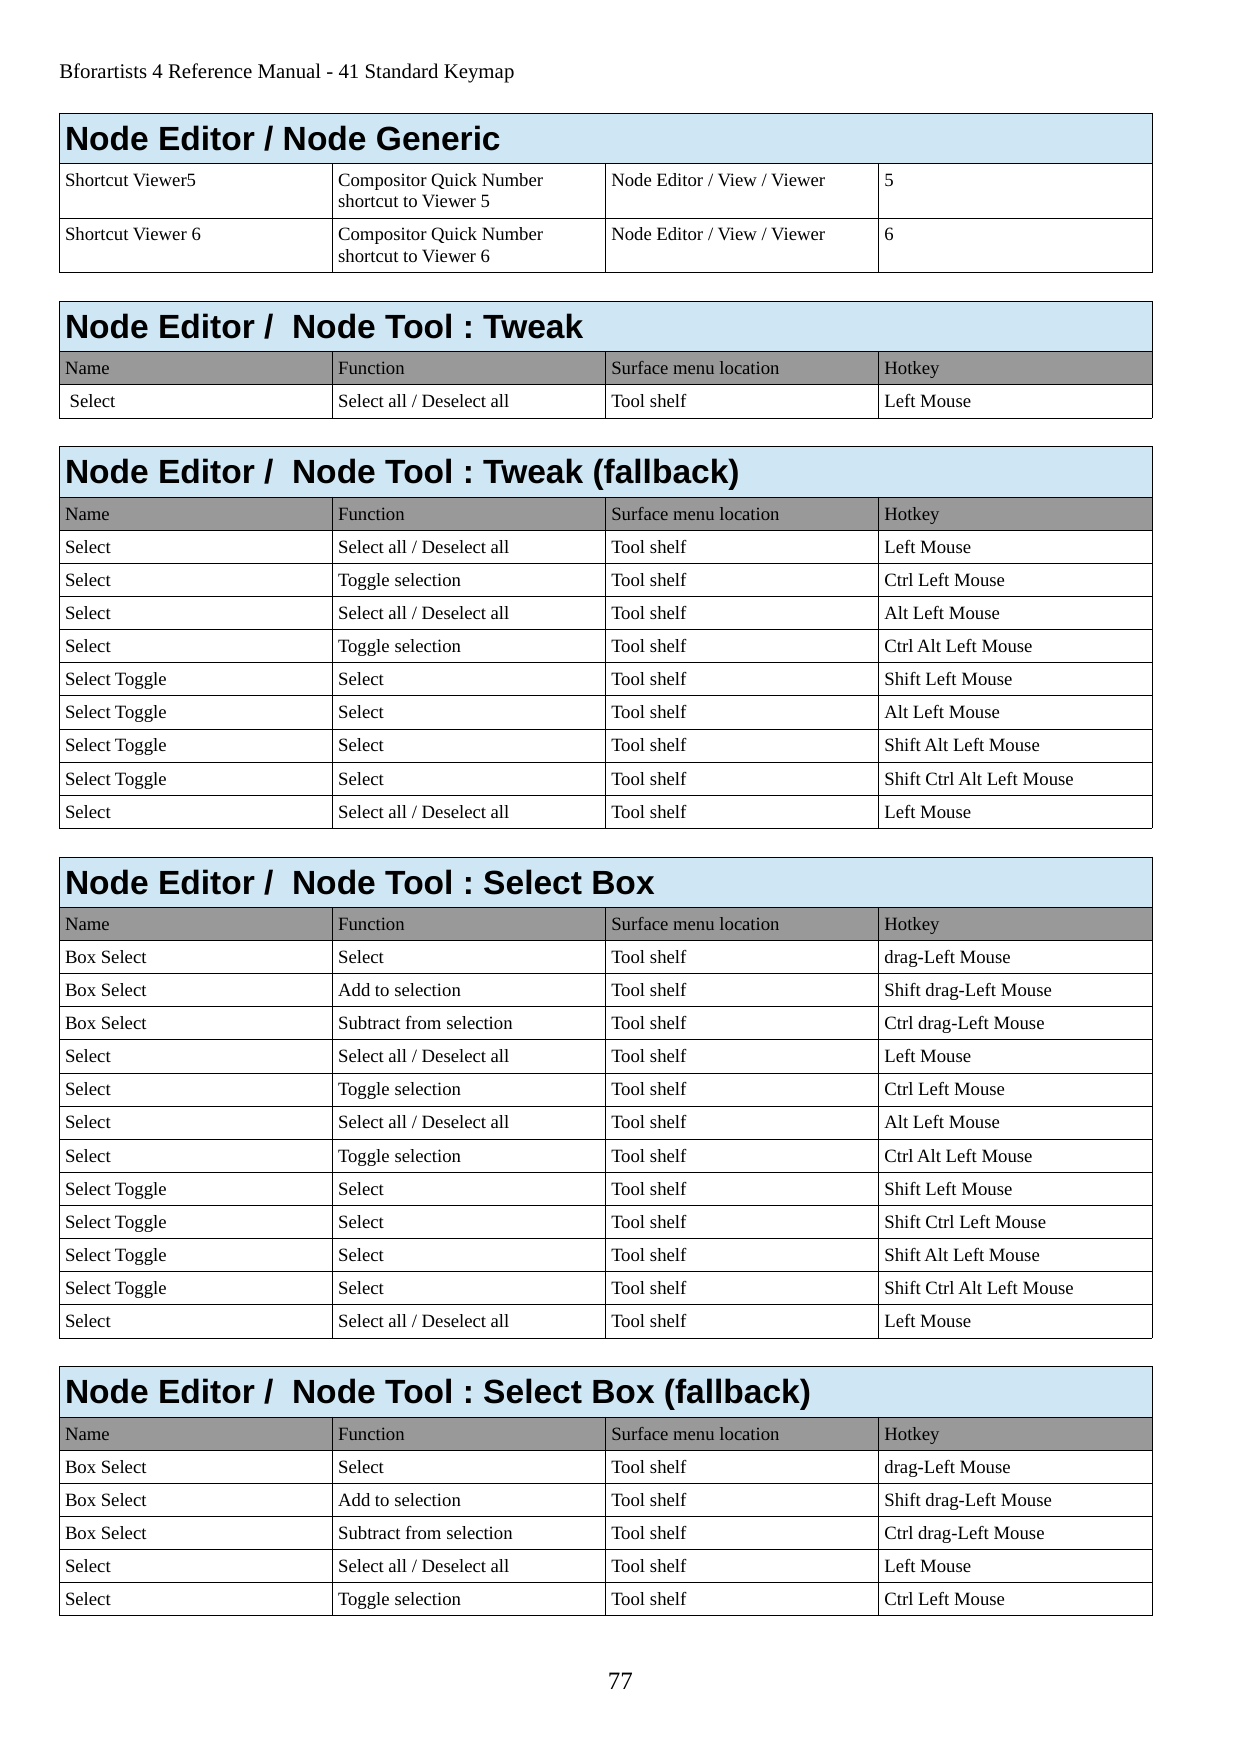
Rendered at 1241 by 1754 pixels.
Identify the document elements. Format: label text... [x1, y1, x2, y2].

table_cell Select [60, 1140, 332, 1172]
table_cell Tool shelf [606, 1484, 878, 1516]
table_cell Ctrl drag-Left Mouse [879, 1007, 1152, 1039]
table_cell Select [333, 663, 605, 695]
table_cell Select all / Deselect all [333, 1305, 605, 1337]
table_cell Select [333, 763, 605, 795]
table_cell Left Mouse [879, 1040, 1152, 1072]
table_cell Select all / Deselect all [333, 385, 605, 417]
table_cell Toggle selection [333, 564, 605, 596]
table_cell Shift drag-Left Mouse [879, 974, 1152, 1006]
table_cell Select Toggle [60, 696, 332, 728]
table_cell Tool shelf [606, 696, 878, 728]
table_cell Function [333, 908, 605, 940]
table_cell Toggle selection [333, 1140, 605, 1172]
table_cell Select [60, 630, 332, 662]
table_header Node Editor / Node Tool : Select Box (fallback) [60, 1367, 1152, 1417]
table_cell Tool shelf [606, 597, 878, 629]
table_cell Tool shelf [606, 531, 878, 563]
table_cell Left Mouse [879, 531, 1152, 563]
table_cell Subtract from selection [333, 1517, 605, 1549]
table_cell Select Toggle [60, 663, 332, 695]
table_cell Alt Left Mouse [879, 597, 1152, 629]
table_cell Compositor Quick Number shortcut to Viewer 5 [333, 164, 605, 217]
table_cell Surface menu location [606, 908, 878, 940]
table_cell Box Select [60, 1007, 332, 1039]
table_cell Ctrl Alt Left Mouse [879, 630, 1152, 662]
table_cell Select all / Deselect all [333, 597, 605, 629]
table_cell Tool shelf [606, 1007, 878, 1039]
table_cell Select [60, 1550, 332, 1582]
table_cell Node Editor / View / Viewer [606, 219, 878, 272]
table_cell Select [333, 1206, 605, 1238]
table_cell Tool shelf [606, 1305, 878, 1337]
table_cell Toggle selection [333, 630, 605, 662]
table_cell Shift Alt Left Mouse [879, 730, 1152, 762]
table_cell Compositor Quick Number shortcut to Viewer 6 [333, 219, 605, 272]
table_cell Select Toggle [60, 763, 332, 795]
table_cell Select [60, 1040, 332, 1072]
table_cell Alt Left Mouse [879, 696, 1152, 728]
table_cell Tool shelf [606, 730, 878, 762]
table_cell Hotkey [879, 498, 1152, 530]
table_cell Tool shelf [606, 663, 878, 695]
table_cell Toggle selection [333, 1583, 605, 1615]
table_cell Select [60, 531, 332, 563]
table_cell Tool shelf [606, 1173, 878, 1205]
table_cell Tool shelf [606, 1583, 878, 1615]
table_cell Tool shelf [606, 1517, 878, 1549]
table_cell Select [60, 564, 332, 596]
table_header Node Editor / Node Tool : Select Box [60, 858, 1152, 907]
table_cell Shift Ctrl Left Mouse [879, 1206, 1152, 1238]
table_cell Select [333, 730, 605, 762]
table_cell Tool shelf [606, 1239, 878, 1271]
table_cell 5 [879, 164, 1152, 217]
table_cell Tool shelf [606, 564, 878, 596]
table_cell Tool shelf [606, 796, 878, 828]
table_cell Name [60, 498, 332, 530]
table_cell Tool shelf [606, 763, 878, 795]
table_cell Select all / Deselect all [333, 796, 605, 828]
table_cell Ctrl drag-Left Mouse [879, 1517, 1152, 1549]
table_cell Select all / Deselect all [333, 531, 605, 563]
table_cell Function [333, 1418, 605, 1450]
table_cell Select [333, 1239, 605, 1271]
table_cell Select [333, 1173, 605, 1205]
table_cell Left Mouse [879, 385, 1152, 417]
table_cell Add to selection [333, 1484, 605, 1516]
table_cell Select all / Deselect all [333, 1550, 605, 1582]
table_cell Name [60, 908, 332, 940]
table_cell Left Mouse [879, 1305, 1152, 1337]
table_cell Function [333, 498, 605, 530]
table_cell Box Select [60, 941, 332, 973]
table_cell drag-Left Mouse [879, 1451, 1152, 1483]
table_cell Shift Ctrl Alt Left Mouse [879, 763, 1152, 795]
table_cell Select [60, 1583, 332, 1615]
table_cell drag-Left Mouse [879, 941, 1152, 973]
table_cell Tool shelf [606, 1451, 878, 1483]
table_cell Tool shelf [606, 974, 878, 1006]
table_cell Shortcut Viewer 6 [60, 219, 332, 272]
table_cell Ctrl Left Mouse [879, 1583, 1152, 1615]
table_cell Tool shelf [606, 1550, 878, 1582]
table_cell Function [333, 352, 605, 384]
table_cell Name [60, 352, 332, 384]
table_cell Tool shelf [606, 385, 878, 417]
table_cell Select [60, 1074, 332, 1106]
table_header Node Editor / Node Tool : Tweak (fallback) [60, 447, 1152, 497]
table_cell Node Editor / View / Viewer [606, 164, 878, 217]
table_cell Surface menu location [606, 498, 878, 530]
table_cell Box Select [60, 1484, 332, 1516]
table_cell 6 [879, 219, 1152, 272]
table_cell Surface menu location [606, 1418, 878, 1450]
table_cell Tool shelf [606, 1206, 878, 1238]
table_cell Hotkey [879, 908, 1152, 940]
table_cell Tool shelf [606, 1040, 878, 1072]
table_cell Select [60, 1107, 332, 1139]
table_cell Select [60, 385, 332, 417]
table_cell Subtract from selection [333, 1007, 605, 1039]
table_cell Select [60, 796, 332, 828]
table_cell Select all / Deselect all [333, 1107, 605, 1139]
table_cell Shortcut Viewer5 [60, 164, 332, 217]
table_cell Box Select [60, 974, 332, 1006]
table_cell Shift drag-Left Mouse [879, 1484, 1152, 1516]
table_cell Select [333, 1272, 605, 1304]
table_cell Ctrl Alt Left Mouse [879, 1140, 1152, 1172]
table_header Node Editor / Node Generic [60, 114, 1152, 163]
table_cell Select [333, 1451, 605, 1483]
table_cell Select Toggle [60, 1173, 332, 1205]
table_cell Box Select [60, 1517, 332, 1549]
table_cell Surface menu location [606, 352, 878, 384]
table_cell Ctrl Left Mouse [879, 564, 1152, 596]
table_cell Select Toggle [60, 1272, 332, 1304]
table_cell Select [60, 1305, 332, 1337]
table_cell Select Toggle [60, 1239, 332, 1271]
table_cell Hotkey [879, 1418, 1152, 1450]
table_cell Shift Left Mouse [879, 1173, 1152, 1205]
table_cell Hotkey [879, 352, 1152, 384]
table_cell Select [60, 597, 332, 629]
table_cell Box Select [60, 1451, 332, 1483]
table_cell Shift Left Mouse [879, 663, 1152, 695]
table_cell Left Mouse [879, 796, 1152, 828]
table_cell Tool shelf [606, 1140, 878, 1172]
table_cell Select [333, 941, 605, 973]
table_cell Select Toggle [60, 1206, 332, 1238]
table_cell Select [333, 696, 605, 728]
table_cell Tool shelf [606, 630, 878, 662]
table_cell Add to selection [333, 974, 605, 1006]
table_cell Shift Alt Left Mouse [879, 1239, 1152, 1271]
table_cell Tool shelf [606, 941, 878, 973]
table_cell Shift Ctrl Alt Left Mouse [879, 1272, 1152, 1304]
table_cell Ctrl Left Mouse [879, 1074, 1152, 1106]
table_cell Tool shelf [606, 1107, 878, 1139]
table_cell Left Mouse [879, 1550, 1152, 1582]
table_cell Tool shelf [606, 1074, 878, 1106]
table_cell Select Toggle [60, 730, 332, 762]
table_cell Select all / Deselect all [333, 1040, 605, 1072]
table_cell Tool shelf [606, 1272, 878, 1304]
table_header Node Editor / Node Tool : Tweak [60, 302, 1152, 351]
table_cell Alt Left Mouse [879, 1107, 1152, 1139]
table_cell Toggle selection [333, 1074, 605, 1106]
table_cell Name [60, 1418, 332, 1450]
